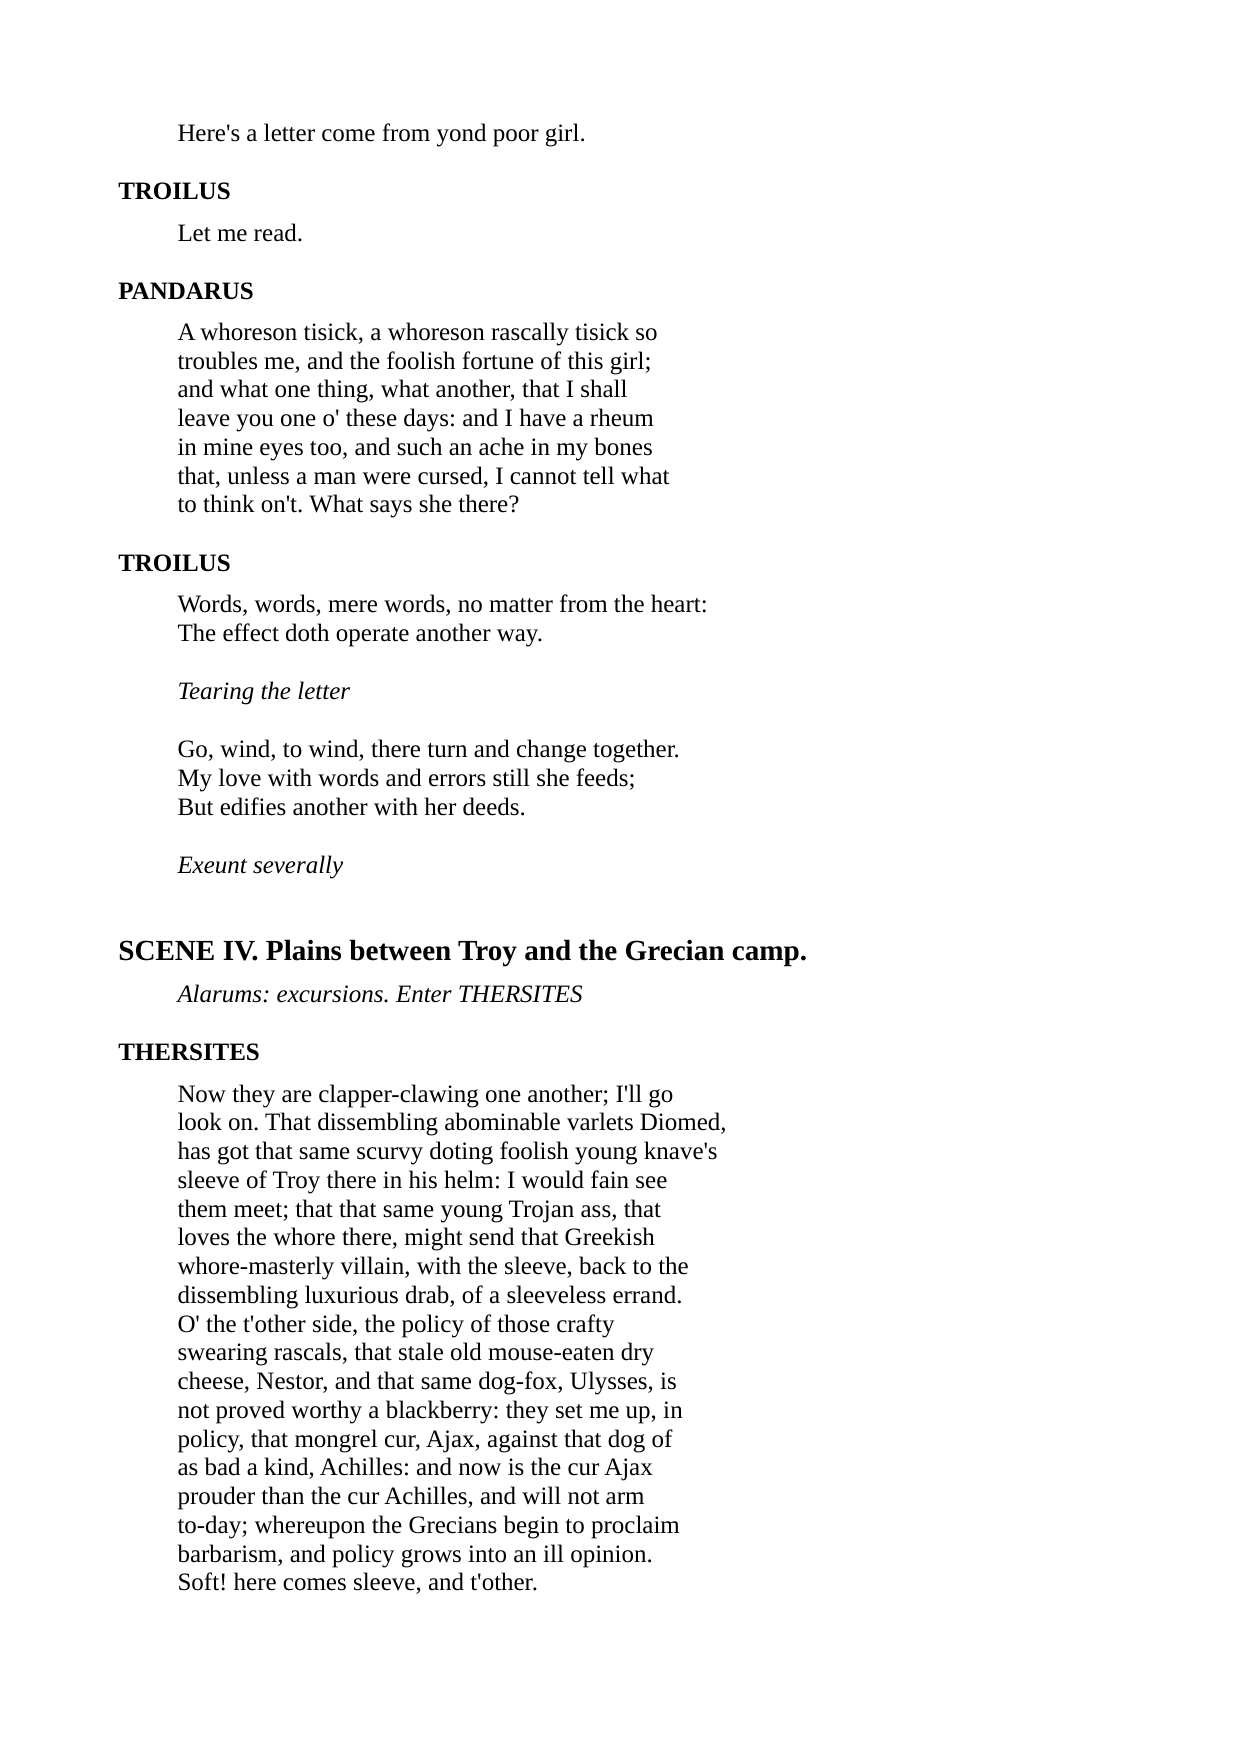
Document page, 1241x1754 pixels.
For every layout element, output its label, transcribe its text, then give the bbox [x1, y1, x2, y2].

text Words, words, mere words, no matter from the heart: The effect doth operate another way. [177, 589, 1063, 647]
text PANDARUS [118, 276, 1122, 304]
text A whoreson tisick, a whoreson rascally tisick so troubles me, and the foolish fortune of this girl; and what one thing, what another, that I shall leave you one o' these days: and I have a rheum in mine eyes too, and such an ache in my bones that, unless a man were cursed, I cannot tell what to think on't. What says she there? [177, 317, 1063, 518]
text Exeunt severally [177, 850, 1063, 879]
text Alarums: excursions. Enter THERSITES [177, 979, 1063, 1008]
text TROILUS [118, 176, 1122, 205]
text Here's a letter come from yond poor girl. [177, 118, 1063, 147]
text Go, wind, to wind, there turn and change together. My love with words and errors still she feeds; But edifies another with her deeds. [177, 734, 1063, 821]
text Let me read. [177, 218, 1063, 246]
text Now they are clapper-clawing one another; I'll go look on. That dissembling abominable varlets Diomed, has got that same scurvy doting foolish young knave's sleeve of Troy there in his helm: I would fain see them meet; that that same young Trojan ass, that loves the whore there, might send that Greekish whore-masterly villain, with the sleeve, back to the dissembling luxurious drab, of a sleeveless errand. O' the t'other side, the policy of those crafty swearing rascals, that stale old mouse-eaten dry cheese, Nestor, and that same dog-fox, Ulysses, is not proved worthy a blackberry: they set me up, in policy, that mongrel cur, Ajax, against that dog of as bad a kind, Achilles: and now is the cur Ajax prouder than the cur Achilles, and will not arm to-day; whereupon the Grecians begin to proclaim barbarism, and policy grows into an ill opinion. Soft! here comes sleeve, and t'other. [177, 1079, 1063, 1596]
text THERSITES [118, 1037, 1122, 1066]
text Tearing the letter [177, 676, 1063, 705]
subtitle SCENE IV. Plains between Troy and the Grecian camp. [118, 933, 1122, 967]
text TROILUS [118, 548, 1122, 577]
